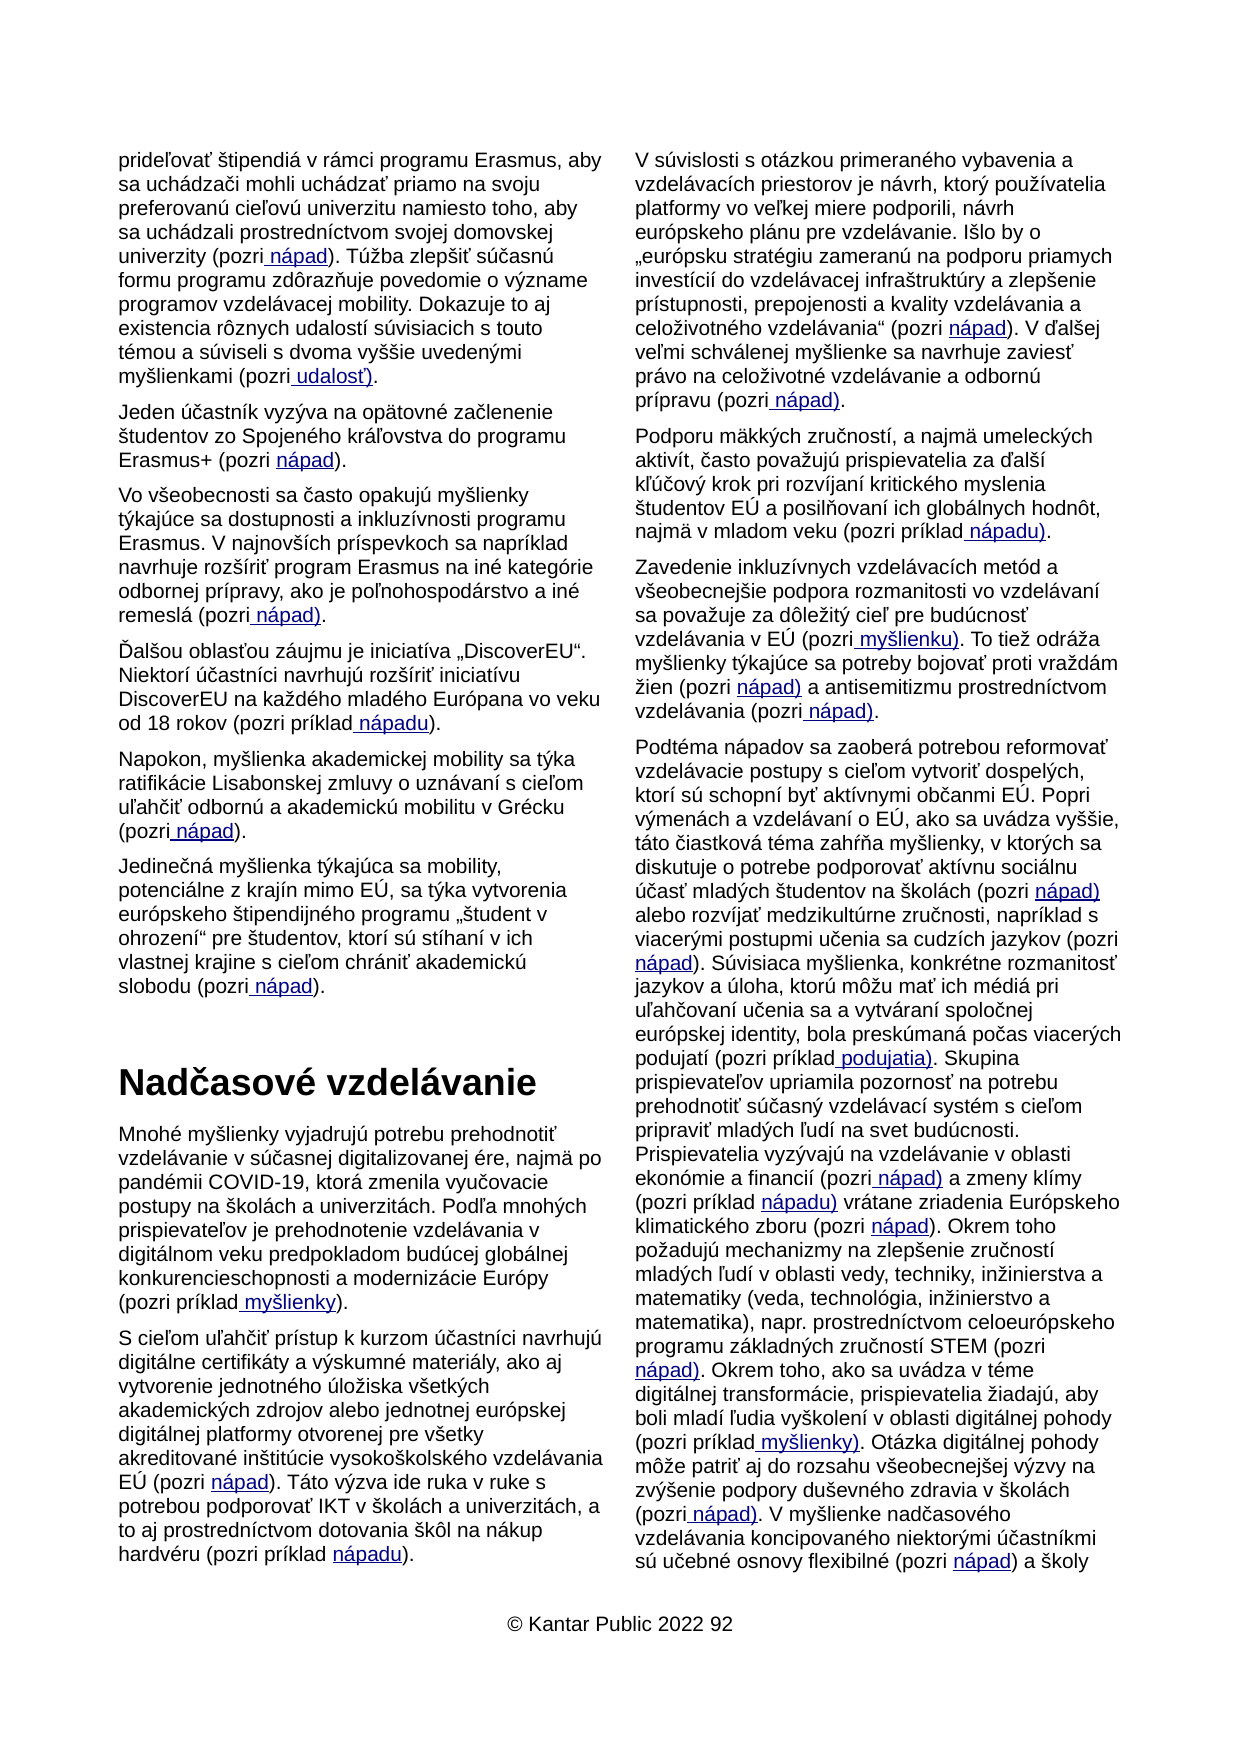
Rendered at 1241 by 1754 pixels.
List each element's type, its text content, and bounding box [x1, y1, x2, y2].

text V súvislosti s otázkou primeraného vybavenia a vzdelávacích priestorov je návrh, ktorý používatelia platformy vo veľkej miere podporili, návrh európskeho plánu pre vzdelávanie. Išlo by o „európsku stratégiu zameranú na podporu priamych investícií do vzdelávacej infraštruktúry a zlepšenie prístupnosti, prepojenosti a kvality vzdelávania a celoživotného vzdelávania“ (pozri nápad). V ďalšej veľmi schválenej myšlienke sa navrhuje zaviesť právo na celoživotné vzdelávanie a odbornú prípravu (pozri nápad). [635, 148, 1122, 412]
text Mnohé myšlienky vyjadrujú potrebu prehodnotiť vzdelávanie v súčasnej digitalizovanej ére, najmä po pandémii COVID-19, ktorá zmenila vyučovacie postupy na školách a univerzitách. Podľa mnohých prispievateľov je prehodnotenie vzdelávania v digitálnom veku predpokladom budúcej globálnej konkurencieschopnosti a modernizácie Európy (pozri príklad myšlienky). [118, 1122, 605, 1314]
text Zavedenie inkluzívnych vzdelávacích metód a všeobecnejšie podpora rozmanitosti vo vzdelávaní sa považuje za dôležitý cieľ pre budúcnosť vzdelávania v EÚ (pozri myšlienku). To tiež odráža myšlienky týkajúce sa potreby bojovať proti vraždám žien (pozri nápad) a antisemitizmu prostredníctvom vzdelávania (pozri nápad). [635, 555, 1122, 723]
text Jeden účastník vyzýva na opätovné začlenenie študentov zo Spojeného kráľovstva do programu Erasmus+ (pozri nápad). [118, 399, 605, 471]
text prideľovať štipendiá v rámci programu Erasmus, aby sa uchádzači mohli uchádzať priamo na svoju preferovanú cieľovú univerzitu namiesto toho, aby sa uchádzali prostredníctvom svojej domovskej univerzity (pozri nápad). Túžba zlepšiť súčasnú formu programu zdôrazňuje povedomie o význame programov vzdelávacej mobility. Dokazuje to aj existencia rôznych udalostí súvisiacich s touto témou a súviseli s dvoma vyššie uvedenými myšlienkami (pozri udalosť). [118, 148, 605, 388]
subtitle Nadčasové vzdelávanie [118, 1061, 605, 1104]
text Jedinečná myšlienka týkajúca sa mobility, potenciálne z krajín mimo EÚ, sa týka vytvorenia európskeho štipendijného programu „študent v ohrození“ pre študentov, ktorí sú stíhaní v ich vlastnej krajine s cieľom chrániť akademickú slobodu (pozri nápad). [118, 854, 605, 998]
text Napokon, myšlienka akademickej mobility sa týka ratifikácie Lisabonskej zmluvy o uznávaní s cieľom uľahčiť odbornú a akademickú mobilitu v Grécku (pozri nápad). [118, 747, 605, 842]
text S cieľom uľahčiť prístup k kurzom účastníci navrhujú digitálne certifikáty a výskumné materiály, ako aj vytvorenie jednotného úložiska všetkých akademických zdrojov alebo jednotnej európskej digitálnej platformy otvorenej pre všetky akreditované inštitúcie vysokoškolského vzdelávania EÚ (pozri nápad). Táto výzva ide ruka v ruke s potrebou podporovať IKT v školách a univerzitách, a to aj prostredníctvom dotovania škôl na nákup hardvéru (pozri príklad nápadu). [118, 1326, 605, 1565]
text Podporu mäkkých zručností, a najmä umeleckých aktivít, často považujú prispievatelia za ďalší kľúčový krok pri rozvíjaní kritického myslenia študentov EÚ a posilňovaní ich globálnych hodnôt, najmä v mladom veku (pozri príklad nápadu). [635, 423, 1122, 543]
text Vo všeobecnosti sa často opakujú myšlienky týkajúce sa dostupnosti a inkluzívnosti programu Erasmus. V najnovších príspevkoch sa napríklad navrhuje rozšíriť program Erasmus na iné kategórie odbornej prípravy, ako je poľnohospodárstvo a iné remeslá (pozri nápad). [118, 483, 605, 627]
text Podtéma nápadov sa zaoberá potrebou reformovať vzdelávacie postupy s cieľom vytvoriť dospelých, ktorí sú schopní byť aktívnymi občanmi EÚ. Popri výmenách a vzdelávaní o EÚ, ako sa uvádza vyššie, táto čiastková téma zahŕňa myšlienky, v ktorých sa diskutuje o potrebe podporovať aktívnu sociálnu účasť mladých študentov na školách (pozri nápad) alebo rozvíjať medzikultúrne zručnosti, napríklad s viacerými postupmi učenia sa cudzích jazykov (pozri nápad). Súvisiaca myšlienka, konkrétne rozmanitosť jazykov a úloha, ktorú môžu mať ich médiá pri uľahčovaní učenia sa a vytváraní spoločnej európskej identity, bola preskúmaná počas viacerých podujatí (pozri príklad podujatia). Skupina prispievateľov upriamila pozornosť na potrebu prehodnotiť súčasný vzdelávací systém s cieľom pripraviť mladých ľudí na svet budúcnosti. Prispievatelia vyzývajú na vzdelávanie v oblasti ekonómie a financií (pozri nápad) a zmeny klímy (pozri príklad nápadu) vrátane zriadenia Európskeho klimatického zboru (pozri nápad). Okrem toho požadujú mechanizmy na zlepšenie zručností mladých ľudí v oblasti vedy, techniky, inžinierstva a matematiky (veda, technológia, inžinierstvo a matematika), napr. prostredníctvom celoeurópskeho programu základných zručností STEM (pozri nápad). Okrem toho, ako sa uvádza v téme digitálnej transformácie, prispievatelia žiadajú, aby boli mladí ľudia vyškolení v oblasti digitálnej pohody (pozri príklad myšlienky). Otázka digitálnej pohody môže patriť aj do rozsahu všeobecnejšej výzvy na zvýšenie podpory duševného zdravia v školách (pozri nápad). V myšlienke nadčasového vzdelávania koncipovaného niektorými účastníkmi sú učebné osnovy flexibilné (pozri nápad) a školy [635, 735, 1122, 1573]
text Ďalšou oblasťou záujmu je iniciatíva „DiscoverEU“. Niektorí účastníci navrhujú rozšíriť iniciatívu DiscoverEU na každého mladého Európana vo veku od 18 rokov (pozri príklad nápadu). [118, 639, 605, 735]
